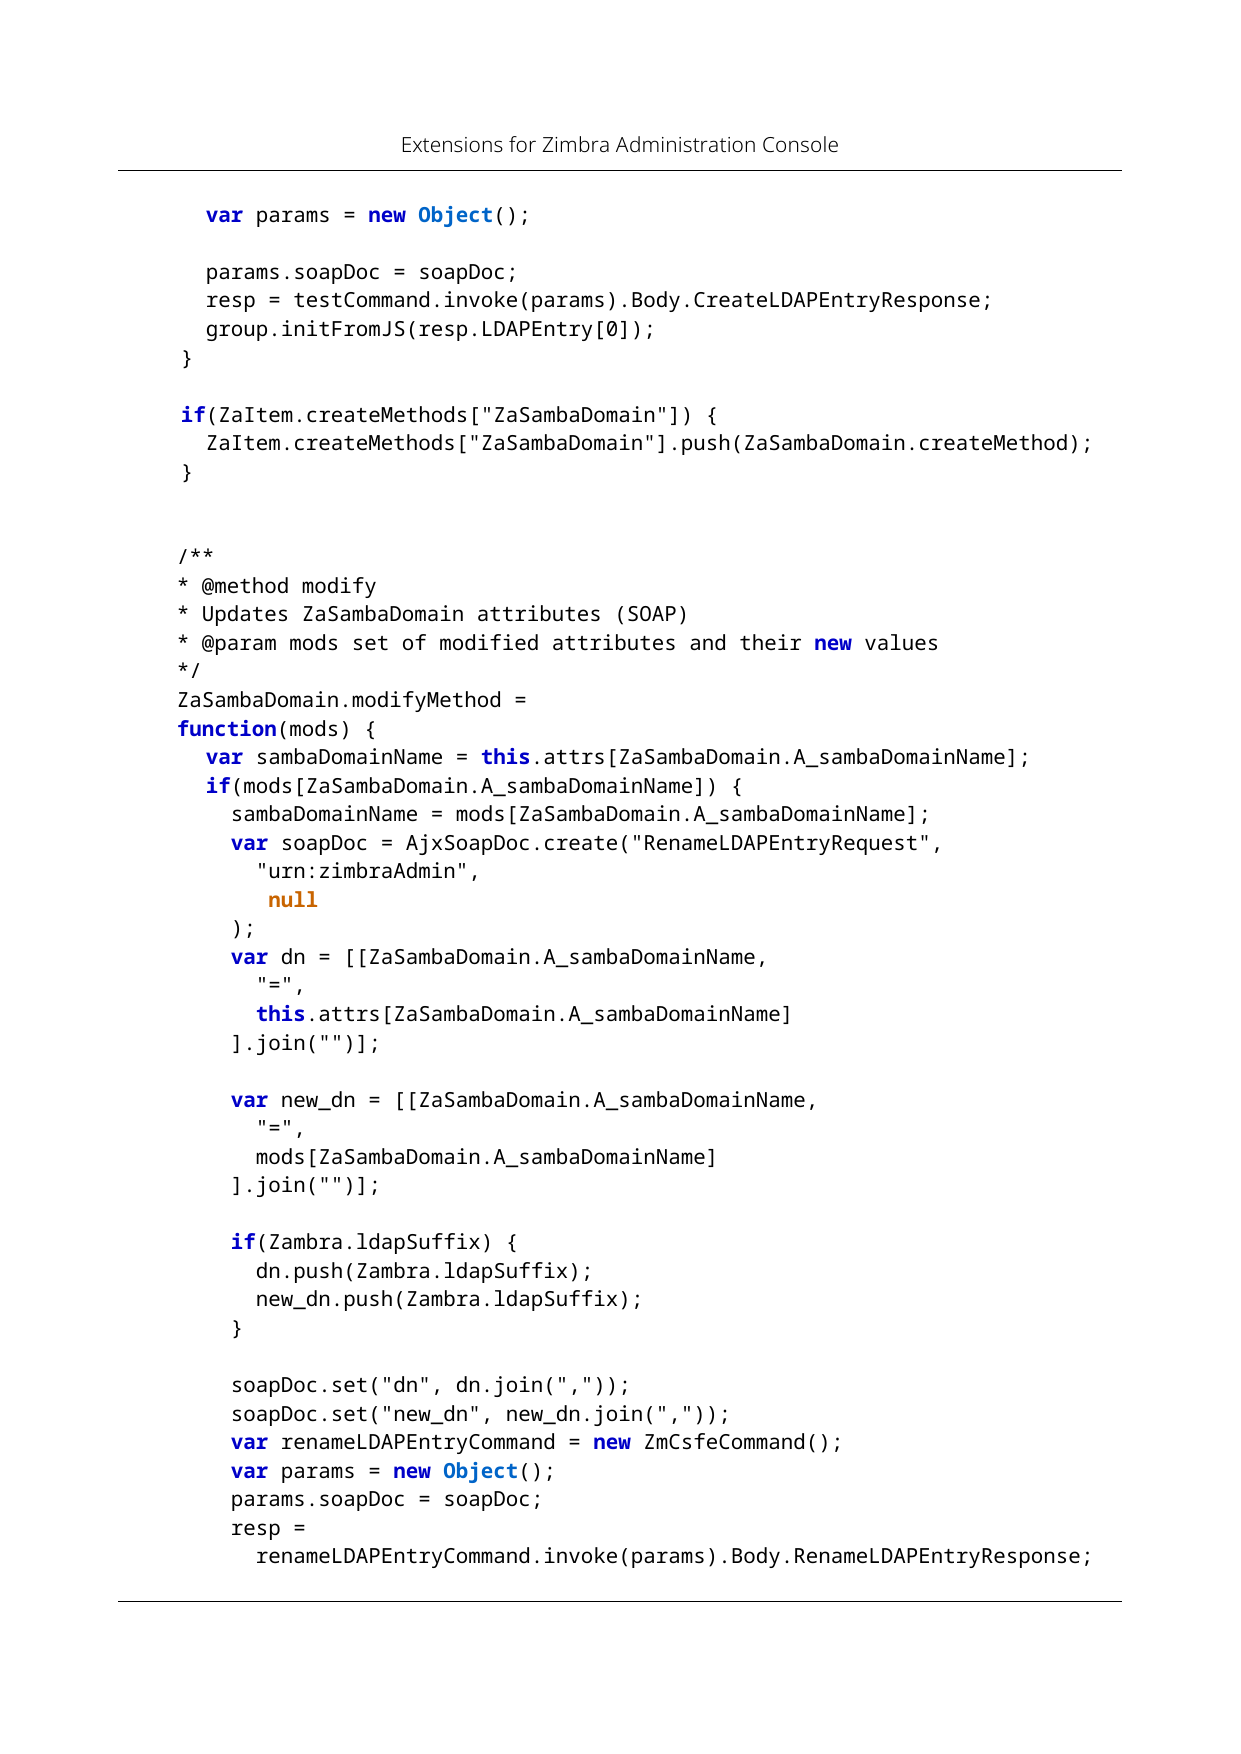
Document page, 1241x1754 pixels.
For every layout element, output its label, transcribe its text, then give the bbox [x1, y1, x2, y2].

text "=", [118, 1113, 1122, 1142]
text var sambaDomainName = this.attrs[ZaSambaDomain.A_sambaDomainName]; [118, 742, 1122, 771]
text * Updates ZaSambaDomain attributes (SOAP) [177, 599, 1122, 628]
text var dn = [[ZaSambaDomain.A_sambaDomainName, [118, 942, 1122, 970]
text var soapDoc = AjxSoapDoc.create("RenameLDAPEntryRequest", [118, 828, 1122, 856]
text ZaSambaDomain.modifyMethod = [177, 685, 1122, 713]
text renameLDAPEntryCommand.invoke(params).Body.RenameLDAPEntryResponse; [118, 1541, 1122, 1570]
text soapDoc.set("dn", dn.join(",")); [118, 1370, 1122, 1398]
text this.attrs[ZaSambaDomain.A_sambaDomainName] [118, 999, 1122, 1027]
text var renameLDAPEntryCommand = new ZmCsfeCommand(); [118, 1427, 1122, 1456]
text group.initFromJS(resp.LDAPEntry[0]); [118, 314, 1122, 342]
text mods[ZaSambaDomain.A_sambaDomainName] [118, 1142, 1122, 1170]
text ); [118, 913, 1122, 942]
text params.soapDoc = soapDoc; [118, 257, 1122, 285]
text resp = [118, 1513, 1122, 1541]
text "=", [118, 970, 1122, 999]
text var new_dn = [[ZaSambaDomain.A_sambaDomainName, [118, 1084, 1122, 1113]
text var params = new Object(); [118, 1456, 1122, 1484]
text resp = testCommand.invoke(params).Body.CreateLDAPEntryResponse; [118, 285, 1122, 314]
text params.soapDoc = soapDoc; [118, 1484, 1122, 1513]
text /** [177, 542, 1122, 571]
text ZaItem.createMethods["ZaSambaDomain"].push(ZaSambaDomain.createMethod); [118, 428, 1122, 457]
text new_dn.push(Zambra.ldapSuffix); [118, 1284, 1122, 1313]
text if(Zambra.ldapSuffix) { [118, 1227, 1122, 1256]
text ].join("")]; [118, 1170, 1122, 1199]
text } [118, 457, 1122, 485]
text if(mods[ZaSambaDomain.A_sambaDomainName]) { [118, 771, 1122, 799]
text soapDoc.set("new_dn", new_dn.join(",")); [118, 1398, 1122, 1427]
text sambaDomainName = mods[ZaSambaDomain.A_sambaDomainName]; [118, 799, 1122, 828]
text var params = new Object(); [118, 200, 1122, 228]
text } [118, 342, 1122, 371]
text } [118, 1313, 1122, 1341]
text ].join("")]; [118, 1027, 1122, 1056]
text dn.push(Zambra.ldapSuffix); [118, 1256, 1122, 1284]
text if(ZaItem.createMethods["ZaSambaDomain"]) { [118, 399, 1122, 428]
text * @method modify [177, 571, 1122, 599]
text function(mods) { [177, 713, 1122, 742]
text null [118, 885, 1122, 913]
text */ [177, 656, 1122, 685]
text "urn:zimbraAdmin", [118, 856, 1122, 885]
text * @param mods set of modified attributes and their new values [177, 628, 1122, 656]
